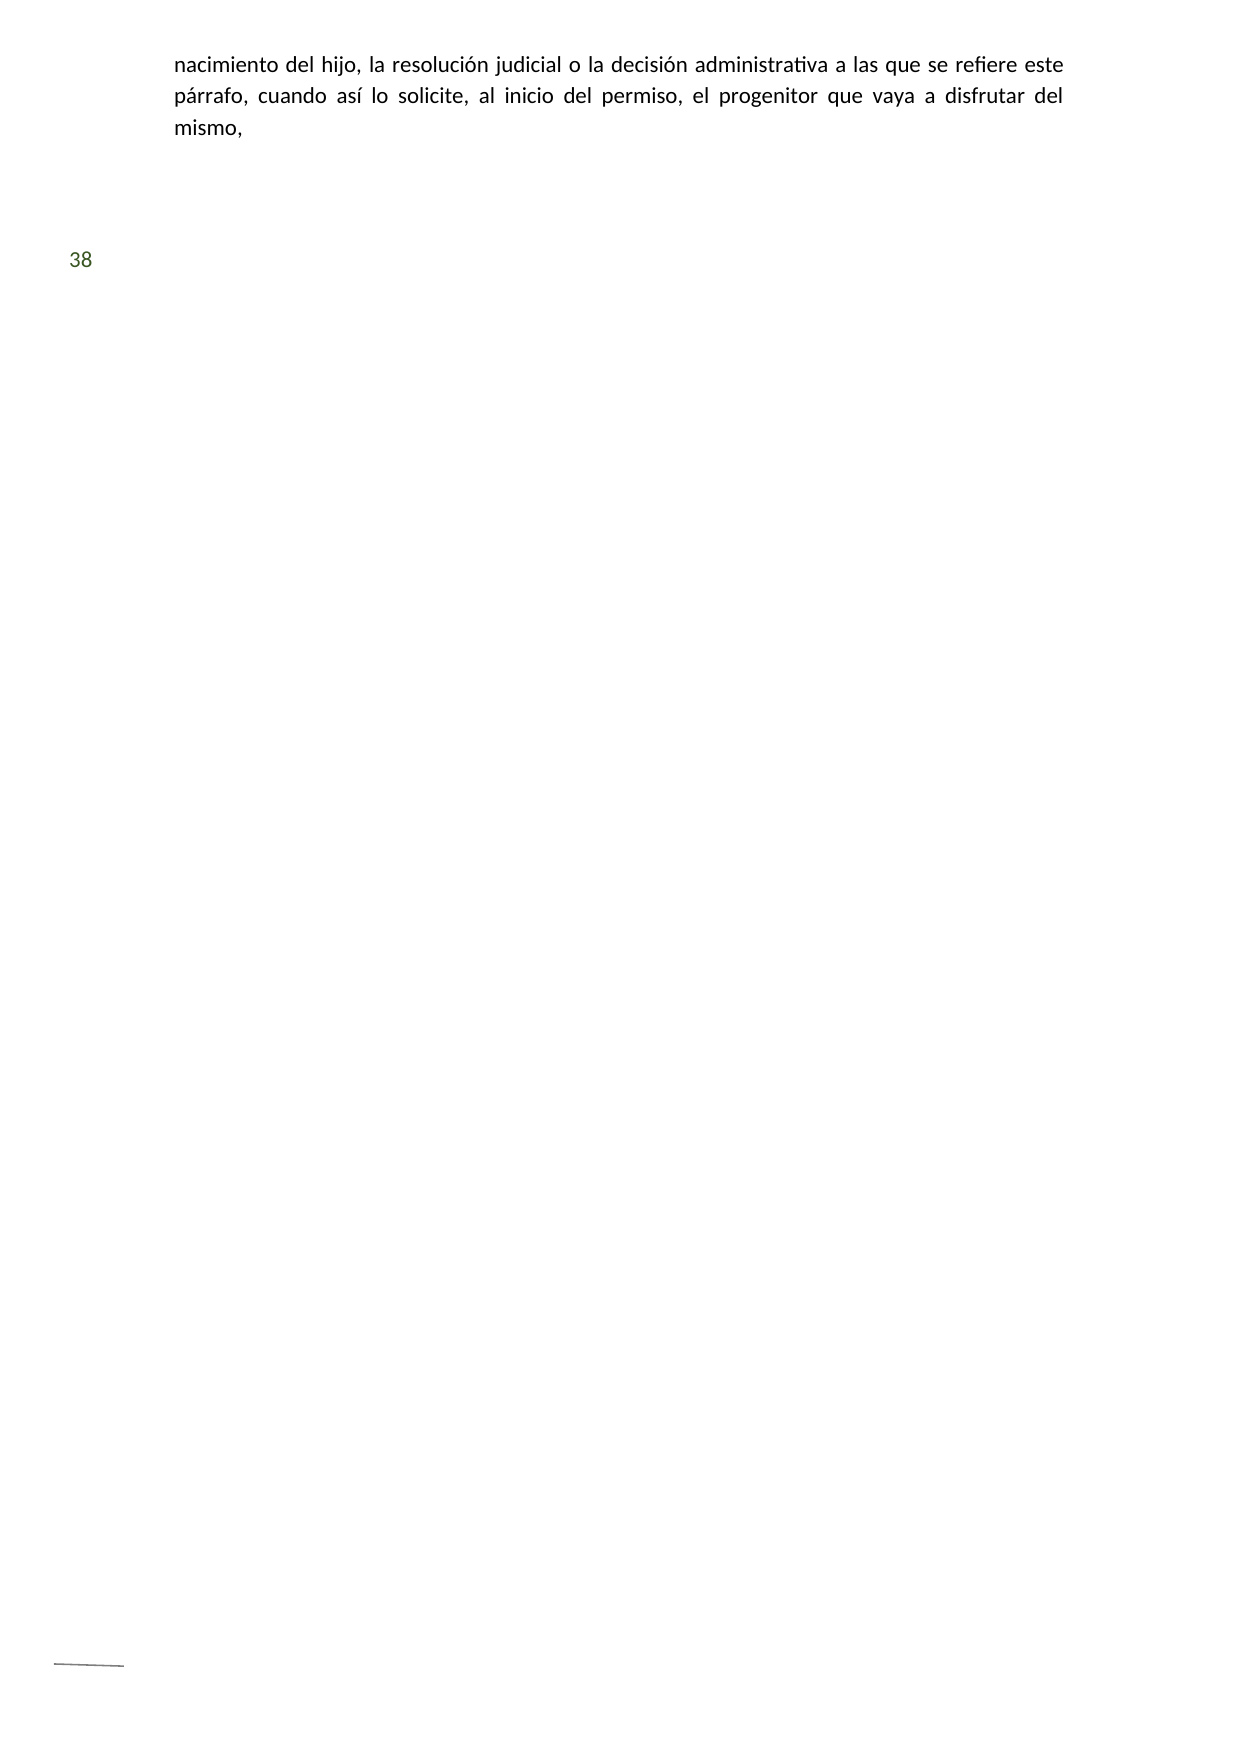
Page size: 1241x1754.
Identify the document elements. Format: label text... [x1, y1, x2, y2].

text nacimiento del hijo, la resolución judicial o la decisión administrativa a las que se refiere este párrafo, cuando así lo solicite, al inicio del permiso, el progenitor que vaya a disfrutar del mismo, [174, 50, 1066, 141]
text 38 [69, 246, 1066, 272]
